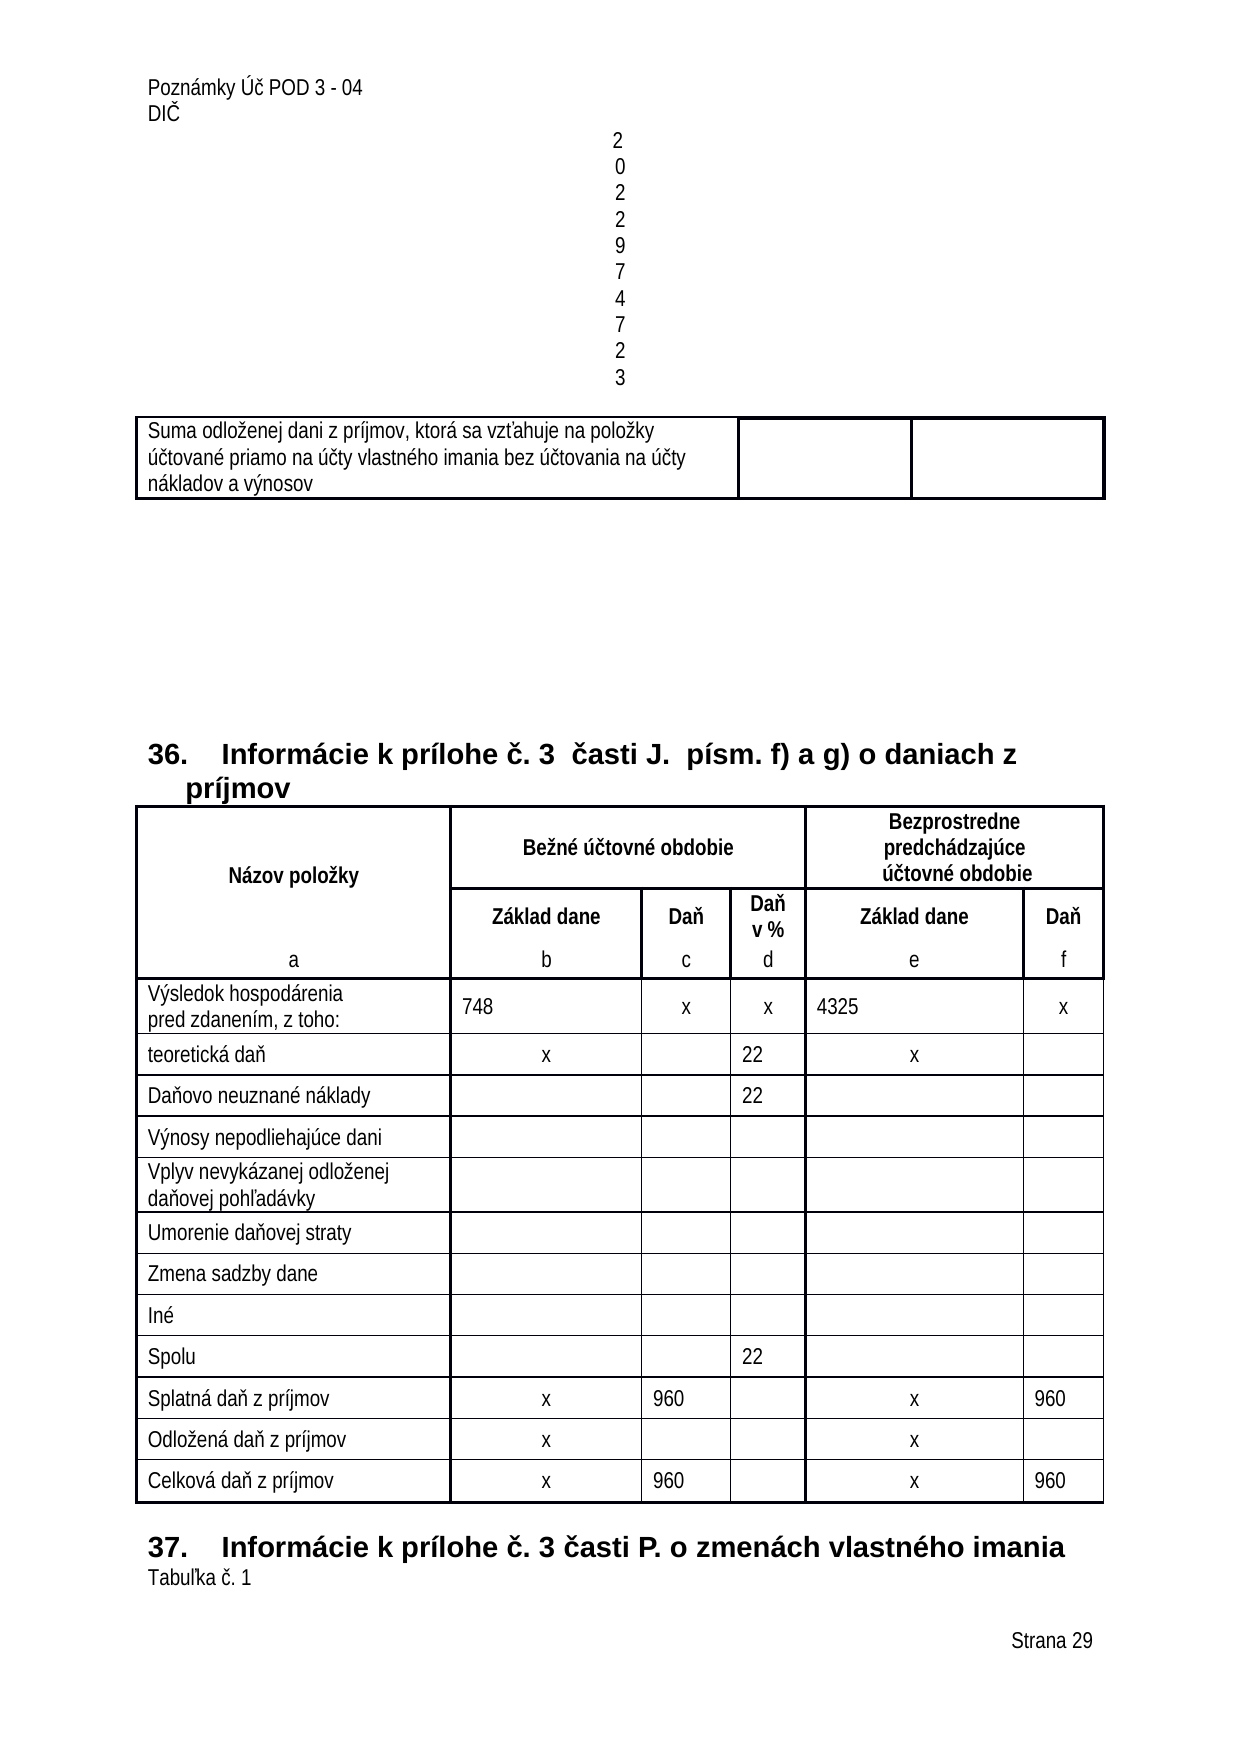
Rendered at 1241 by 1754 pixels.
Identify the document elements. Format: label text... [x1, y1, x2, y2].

table_cell [807, 1336, 1023, 1376]
table_cell [731, 1295, 804, 1335]
table_cell Daň [643, 890, 729, 942]
table_cell [642, 1213, 730, 1252]
table_cell [740, 420, 910, 497]
table_cell [807, 1254, 1023, 1294]
table_cell [1024, 1295, 1103, 1335]
table_header Bežné účtovné obdobie [452, 808, 804, 887]
table_cell x [642, 980, 730, 1033]
table_cell [1024, 1076, 1103, 1115]
table_cell Odložená daň z príjmov [138, 1419, 449, 1459]
title Informácie k prílohe č. 3 časti P. o zmenách vlastného imania [148, 1530, 1093, 1563]
table_cell [731, 1419, 804, 1459]
table_cell [642, 1336, 730, 1376]
table_cell [807, 1158, 1023, 1211]
text Tabuľka č. 1 [148, 1563, 1093, 1590]
table_cell x [807, 1419, 1023, 1459]
table_cell [1024, 1254, 1103, 1294]
table_cell [1024, 1158, 1103, 1211]
table_cell [642, 1117, 730, 1157]
table_cell 748 [452, 980, 641, 1033]
title Informácie k prílohe č. 3 časti J. písm. f) a g) o daniach z príjmov [148, 737, 1093, 804]
table_cell Daň [1025, 890, 1102, 942]
table_cell Iné [138, 1295, 449, 1335]
table_cell 960 [642, 1460, 730, 1501]
table_cell Suma odloženej dani z príjmov, ktorá sa vzťahuje na položky účtované priamo na účty vlastného imania bez účtovania na účty nákladov a výnosov [138, 418, 737, 497]
table_cell [452, 1254, 641, 1294]
table_cell 22 [731, 1034, 804, 1074]
table_cell Základ dane [807, 890, 1022, 942]
table_cell 960 [1024, 1378, 1103, 1418]
table_cell [1024, 1213, 1103, 1252]
table_cell [807, 1076, 1023, 1115]
table_cell [642, 1076, 730, 1115]
table_cell [642, 1419, 730, 1459]
table_cell Umorenie daňovej straty [138, 1213, 449, 1252]
table_cell Výsledok hospodárenia pred zdanením, z toho: [138, 980, 449, 1033]
table_cell c [643, 943, 729, 977]
table_cell [731, 1254, 804, 1294]
table_cell x [807, 1034, 1023, 1074]
table_cell Daňovo neuznané náklady [138, 1076, 449, 1115]
table_cell [731, 1378, 804, 1418]
table_header Názov položky [138, 808, 449, 942]
table_cell 22 [731, 1076, 804, 1115]
table_header Bezprostredne predchádzajúce účtovné obdobie [807, 808, 1102, 887]
table_cell f [1025, 943, 1102, 977]
table_cell x [1024, 980, 1103, 1033]
table_cell x [807, 1378, 1023, 1418]
table_cell x [731, 980, 804, 1033]
table_cell [731, 1158, 804, 1211]
table_cell [913, 420, 1102, 497]
table_cell b [452, 943, 640, 977]
table_cell x [452, 1460, 641, 1501]
table_cell [452, 1213, 641, 1252]
table_cell 960 [1024, 1460, 1103, 1501]
table_cell [1024, 1034, 1103, 1074]
table_cell [1024, 1419, 1103, 1459]
table_cell Spolu [138, 1336, 449, 1376]
table_cell [1024, 1117, 1103, 1157]
table_cell [807, 1213, 1023, 1252]
table_cell 22 [731, 1336, 804, 1376]
table_cell [731, 1213, 804, 1252]
table_cell Zmena sadzby dane [138, 1254, 449, 1294]
table_cell [642, 1254, 730, 1294]
table_cell [807, 1117, 1023, 1157]
table_cell 4325 [807, 980, 1023, 1033]
table_cell 960 [642, 1378, 730, 1418]
table_cell Splatná daň z príjmov [138, 1378, 449, 1418]
table_cell Celková daň z príjmov [138, 1460, 449, 1501]
table_cell x [452, 1419, 641, 1459]
table_cell [642, 1158, 730, 1211]
table_cell [642, 1295, 730, 1335]
table_cell [807, 1295, 1023, 1335]
table_cell Základ dane [452, 890, 640, 942]
table_cell a [138, 943, 449, 977]
table_cell Vplyv nevykázanej odloženej daňovej pohľadávky [138, 1158, 449, 1211]
table_cell teoretická daň [138, 1034, 449, 1074]
table_cell [642, 1034, 730, 1074]
table_cell [731, 1117, 804, 1157]
table_cell [452, 1295, 641, 1335]
table_cell [452, 1076, 641, 1115]
table_cell [1024, 1336, 1103, 1376]
table_cell [452, 1158, 641, 1211]
table_cell [731, 1460, 804, 1501]
table_cell Výnosy nepodliehajúce dani [138, 1117, 449, 1157]
table_cell [452, 1336, 641, 1376]
table_cell x [452, 1034, 641, 1074]
table_cell e [807, 943, 1022, 977]
table_cell x [452, 1378, 641, 1418]
table_cell Daň v % [732, 890, 804, 942]
table_cell d [732, 943, 804, 977]
table_cell x [807, 1460, 1023, 1501]
table_cell [452, 1117, 641, 1157]
